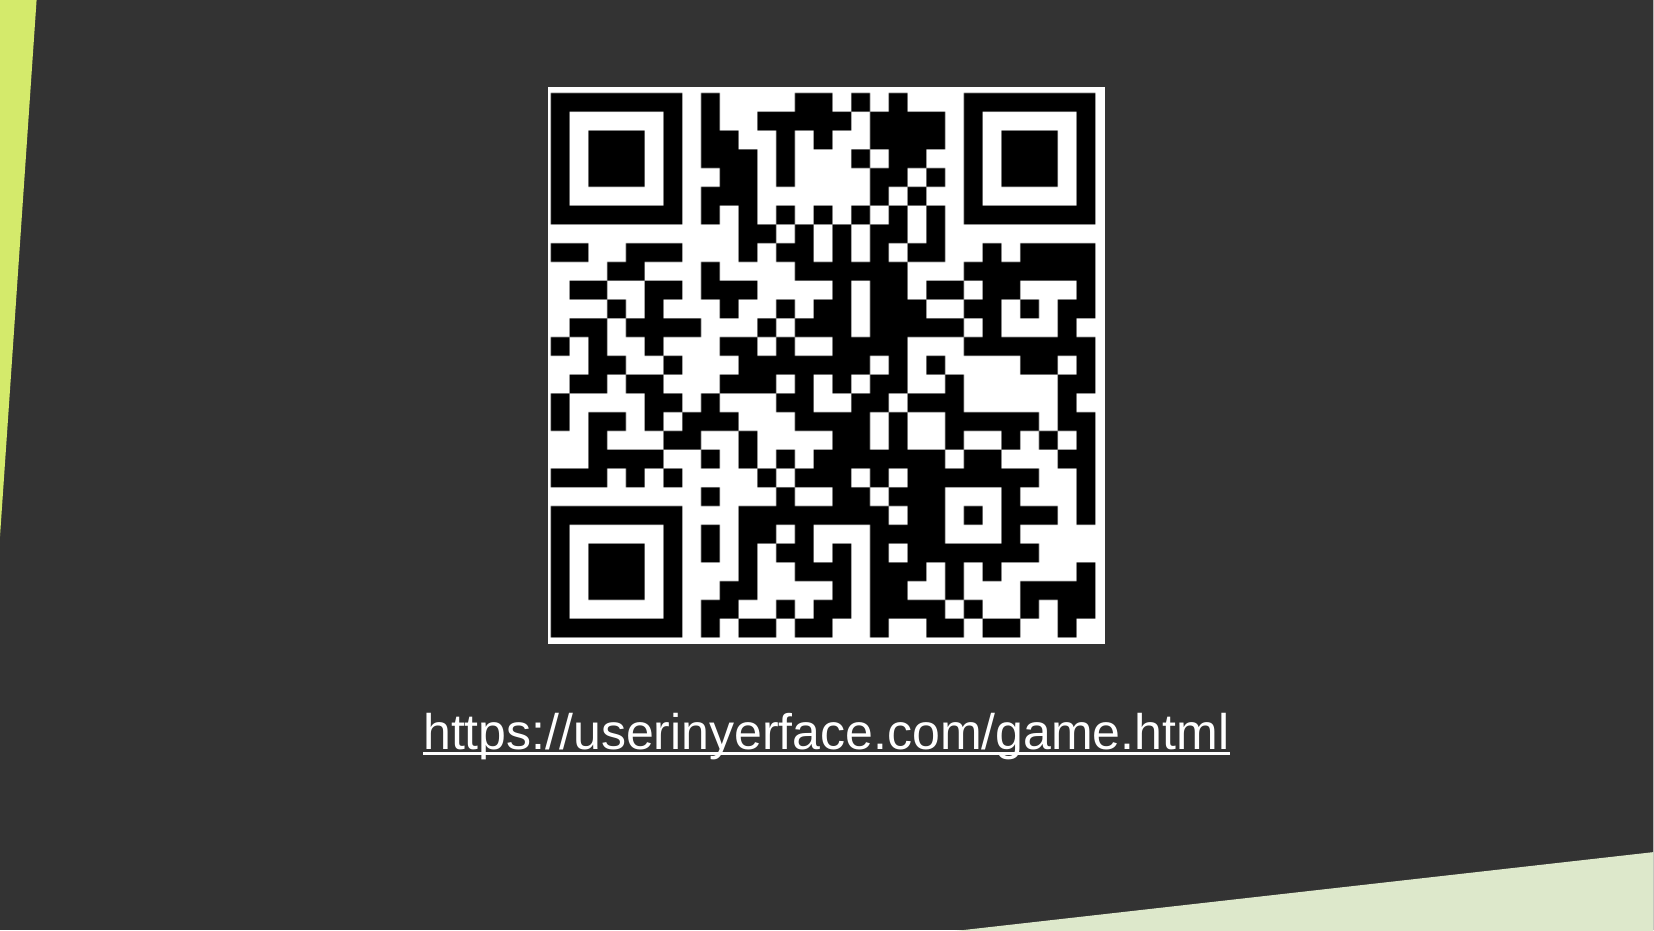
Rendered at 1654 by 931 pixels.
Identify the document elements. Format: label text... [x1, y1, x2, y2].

text_box [954, 852, 1654, 931]
picture [548, 87, 1105, 644]
text_box https://userinyerface.com/game.html [408, 696, 1246, 768]
text_box [0, 0, 37, 537]
